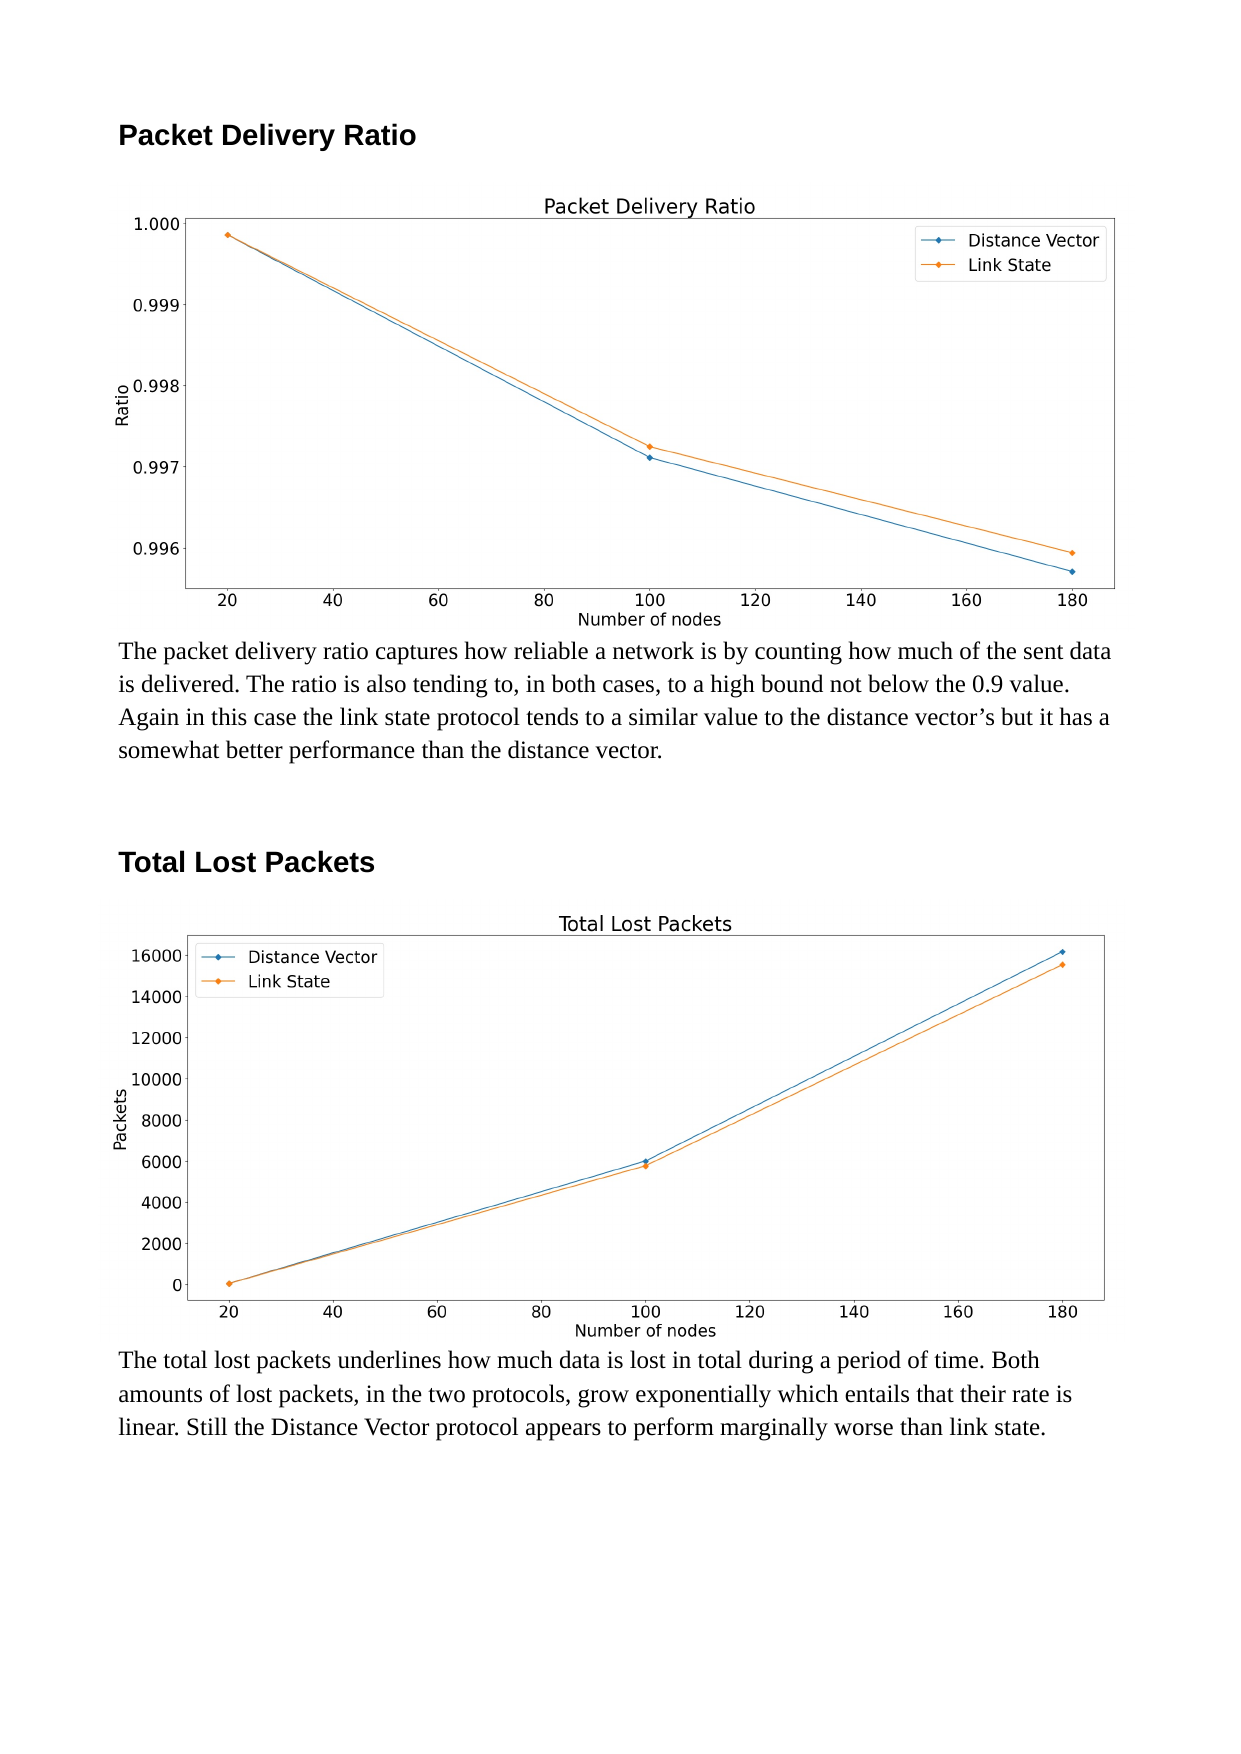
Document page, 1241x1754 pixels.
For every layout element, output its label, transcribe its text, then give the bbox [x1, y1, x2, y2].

text The packet delivery ratio captures how reliable a network is by counting how much of the sent data is delivered. The ratio is also tending to, in both cases, to a high bound not below the 0.9 value. Again in this case the link state protocol tends to a similar value to the distance vector’s but it has a somewhat better performance than the distance vector. [118, 632, 1122, 764]
text [118, 164, 1122, 182]
subtitle Packet Delivery Ratio [118, 118, 1122, 152]
text The total lost packets underlines how much data is lost in total during a period of time. Both amounts of lost packets, in the two protocols, grow exponentially which entails that their rate is linear. Still the Distance Vector protocol appears to perform marginally worse than link state. [118, 1342, 1122, 1440]
subtitle Total Lost Packets [118, 845, 1122, 878]
picture [97, 899, 1127, 1342]
text [118, 891, 1122, 899]
picture [108, 182, 1136, 632]
